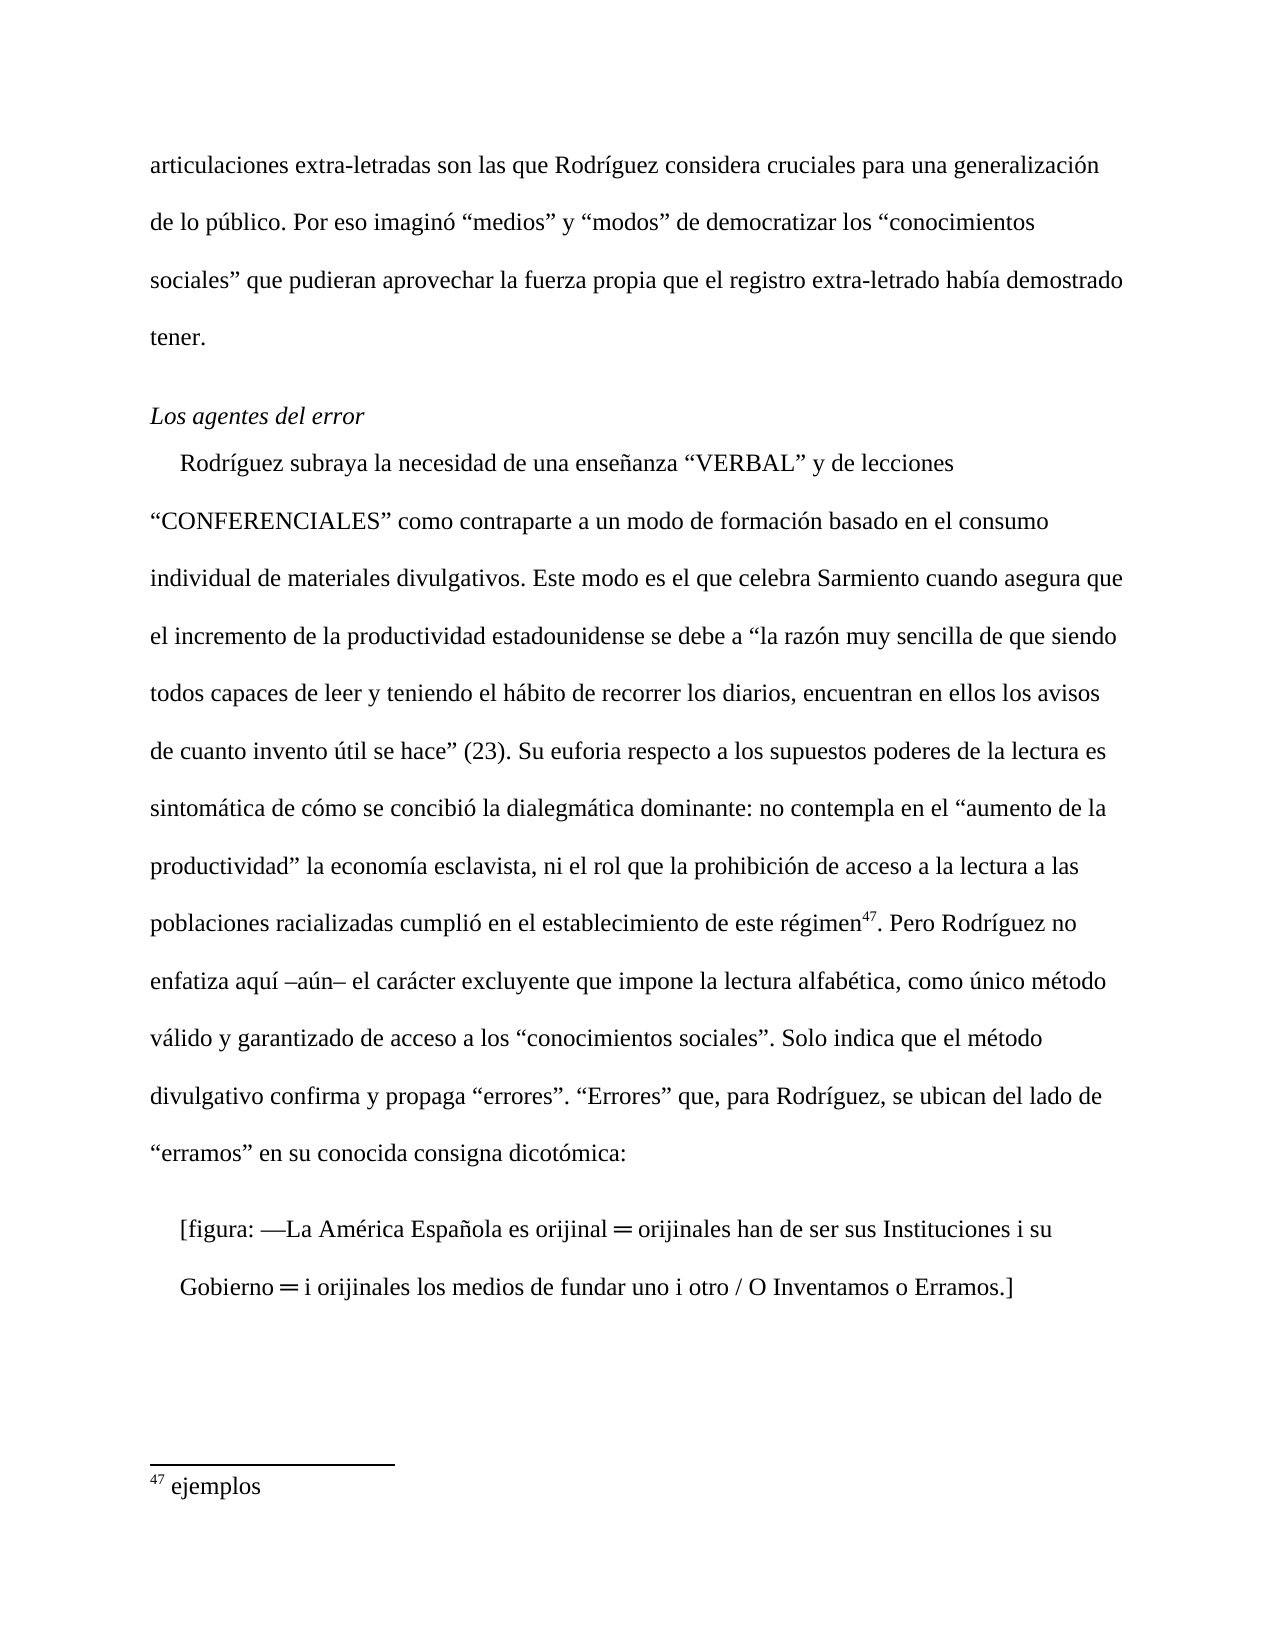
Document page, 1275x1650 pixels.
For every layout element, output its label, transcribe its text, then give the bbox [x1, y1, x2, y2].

text [figura: —La América Española es orijinal ═ orijinales han de ser sus Instituciones i su Gobierno ═ i orijinales los medios de fundar uno i otro / O Inventamos o Erramos.] [179, 1214, 1096, 1301]
subtitle Los agentes del error [150, 401, 1125, 429]
text articulaciones extra-letradas son las que Rodríguez considera cruciales para una generalización de lo público. Por eso imaginó “medios” y “modos” de democratizar los “conocimientos sociales” que pudieran aprovechar la fuerza propia que el registro extra-letrado había demostrado tener. [150, 150, 1125, 351]
text ejemplos [150, 1471, 1125, 1500]
text Rodríguez subraya la necesidad de una enseñanza “VERBAL” y de lecciones “CONFERENCIALES” como contraparte a un modo de formación basado en el consumo individual de materiales divulgativos. Este modo es el que celebra Sarmiento cuando asegura que el incremento de la productividad estadounidense se debe a “la razón muy sencilla de que siendo todos capaces de leer y teniendo el hábito de recorrer los diarios, encuentran en ellos los avisos de cuanto invento útil se hace” (23). Su euforia respecto a los supuestos poderes de la lectura es sintomática de cómo se concibió la dialegmática dominante: no contempla en el “aumento de la productividad” la economía esclavista, ni el rol que la prohibición de acceso a la lectura a las poblaciones racializadas cumplió en el establecimiento de este régimen. Pero Rodríguez no enfatiza aquí –aún– el carácter excluyente que impone la lectura alfabética, como único método válido y garantizado de acceso a los “conocimientos sociales”. Solo indica que el método divulgativo confirma y propaga “errores”. “Errores” que, para Rodríguez, se ubican del lado de “erramos” en su conocida consigna dicotómica: [150, 448, 1125, 1167]
